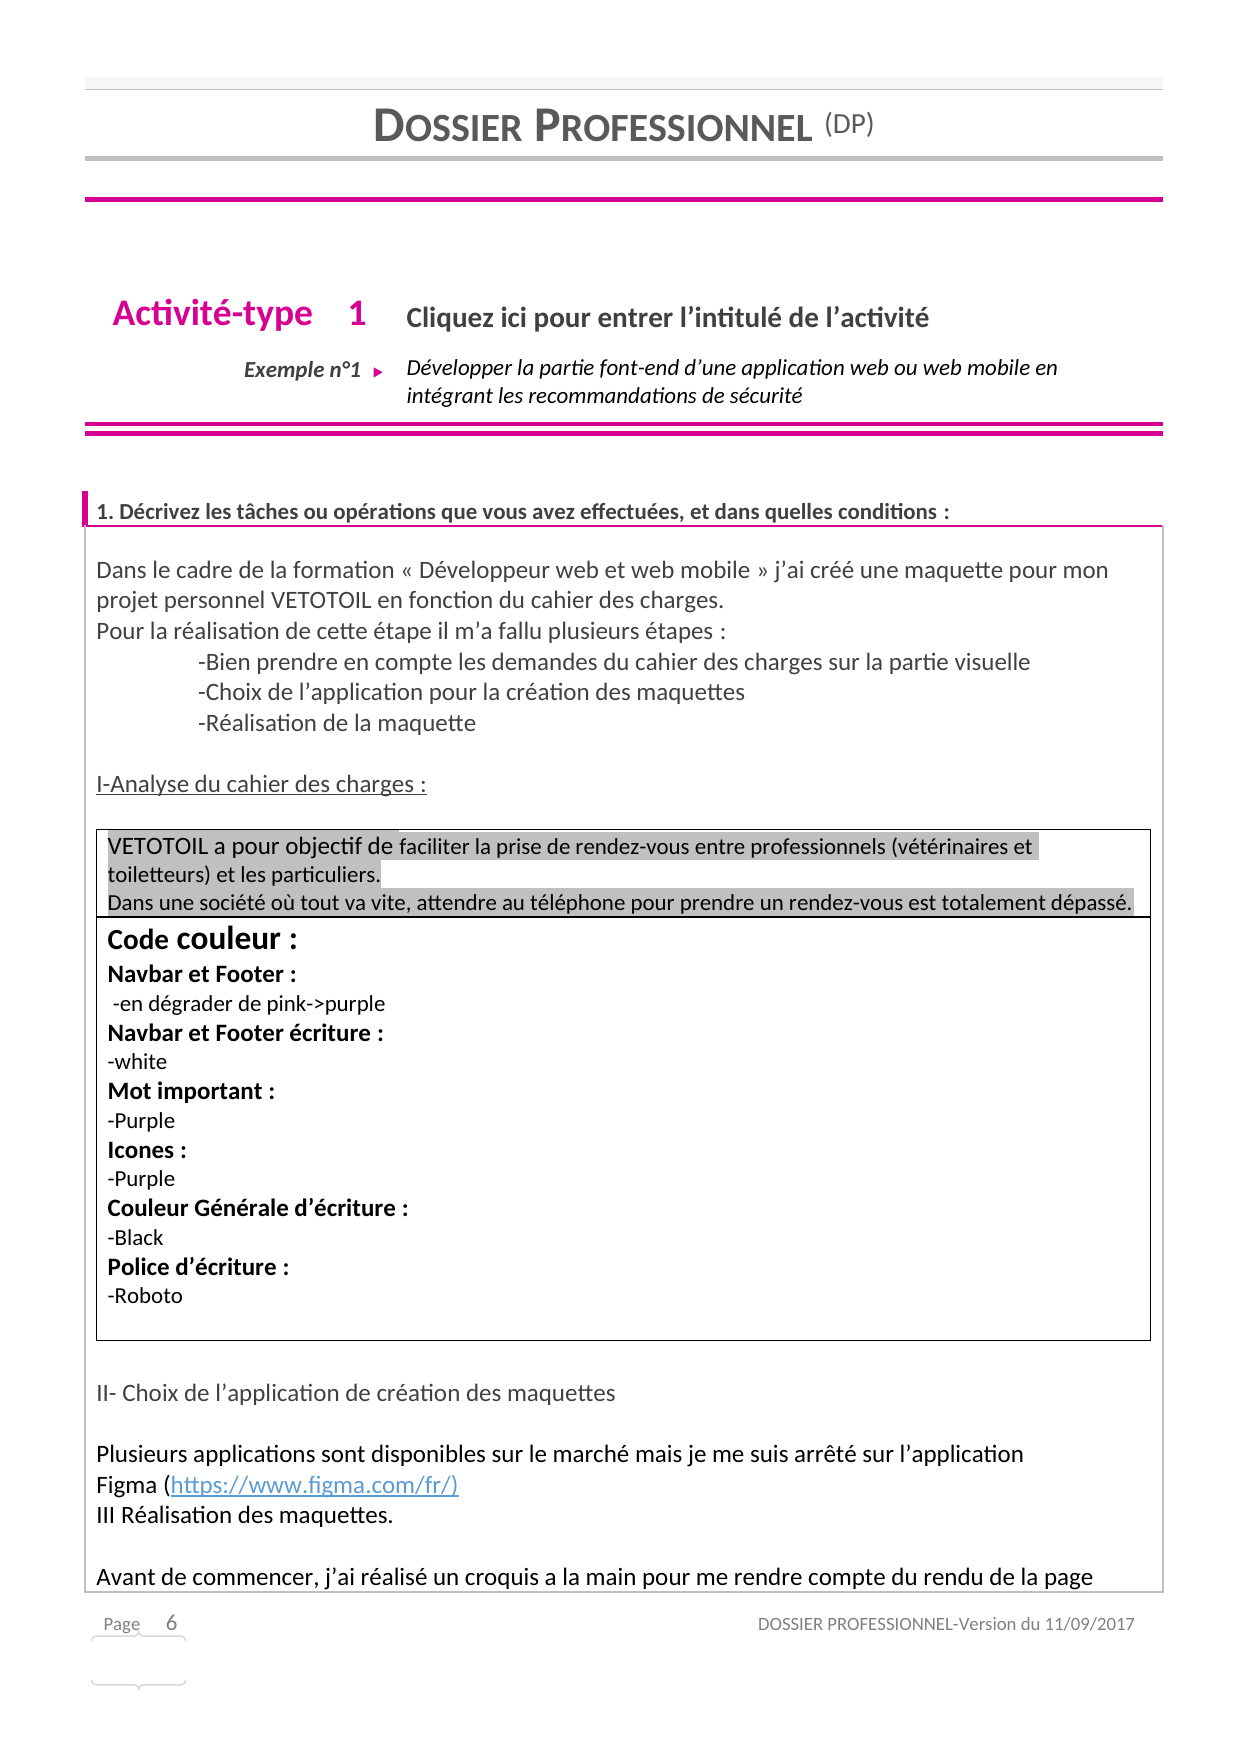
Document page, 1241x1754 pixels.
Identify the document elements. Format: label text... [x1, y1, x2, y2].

table_cell [85, 470, 1163, 491]
table_header Cliquez ici pour entrer l’intitulé de l’activité [395, 283, 1163, 334]
table_header Activité-type [85, 283, 336, 334]
table_cell [86, 527, 1162, 548]
table_header VETOTOIL a pour objectif de faciliter la prise de rendez-vous entre professionnels (vétérinaires et toiletteurs) et les particuliers. Dans une société où tout va vite, attendre au téléphone pour prendre un rendez-vous est totalement dépassé. [97, 830, 1150, 916]
table_cell 1. Décrivez les tâches ou opérations que vous avez effectuées, et dans quelles conditions : [88, 491, 1163, 525]
table_cell [85, 436, 1163, 469]
table_cell [85, 426, 1163, 431]
table_cell Exemple n°1  [85, 335, 395, 422]
table_cell Développer la partie font-end d’une application web ou web mobile en intégrant les recommandations de sécurité [395, 335, 1163, 422]
table_cell Dans le cadre de la formation « Développeur web et web mobile » j’ai créé une maquette pour mon projet personnel VETOTOIL en fonction du cahier des charges. Pour la réalisation de cette étape il m’a fallu plusieurs étapes : -Bien prendre en compte les demandes du cahier des charges sur la partie visuelle -Choix de l’application pour la création des maquettes -Réalisation de la maquette I-Analyse du cahier des charges : [86, 548, 1162, 1341]
table_cell II- Choix de l’application de création des maquettes Plusieurs applications sont disponibles sur le marché mais je me suis arrêté sur l’application Figma (https://www.figma.com/fr/) III Réalisation des maquettes. Avant de commencer, j’ai réalisé un croquis a la main pour me rendre compte du rendu de la page [86, 1341, 1162, 1591]
table_cell Code couleur : Navbar et Footer : -en dégrader de pink->purple Navbar et Footer écriture : -white Mot important : -Purple Icones : -Purple Couleur Générale d’écriture : -Black Police d’écriture : -Roboto [97, 918, 1150, 1340]
table_header 1 [336, 283, 395, 334]
